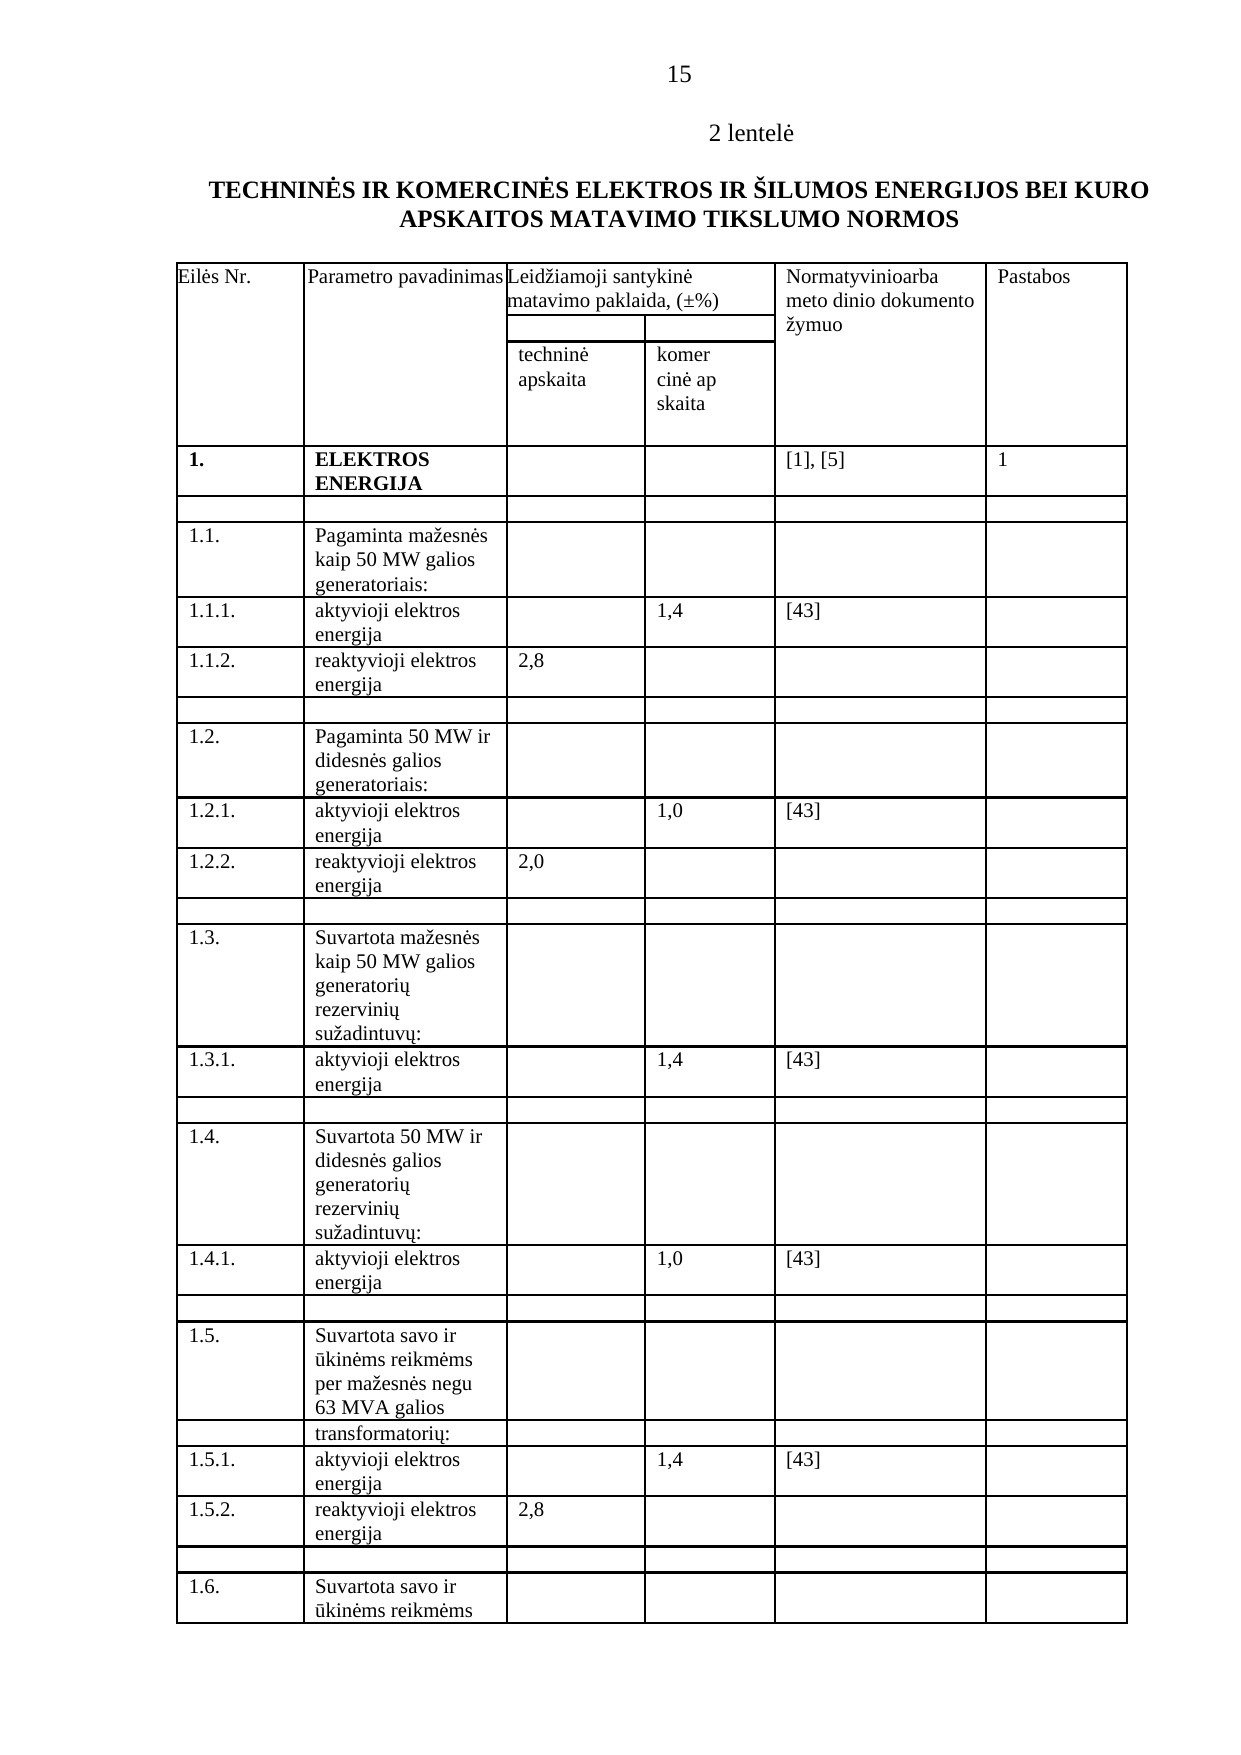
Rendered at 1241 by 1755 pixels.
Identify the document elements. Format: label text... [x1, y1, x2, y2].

table_cell [508, 724, 644, 796]
table_cell [43] [776, 1048, 985, 1096]
table_cell [1128, 796, 1181, 847]
table_cell [1128, 646, 1181, 696]
table_cell [776, 1548, 985, 1571]
table_cell [987, 1098, 1126, 1122]
table_cell [646, 648, 774, 696]
table_cell [1128, 847, 1181, 897]
table_cell [776, 1323, 985, 1419]
table_cell [1128, 495, 1181, 521]
table_cell [776, 1421, 985, 1445]
table_cell [1128, 340, 1181, 366]
table_cell [178, 1421, 303, 1445]
table_cell [305, 1548, 506, 1571]
table_cell [508, 925, 644, 1045]
table_cell [178, 698, 303, 722]
table_cell [987, 799, 1126, 847]
table_cell [987, 648, 1126, 696]
table_cell 1.2.2. [178, 849, 303, 897]
table_cell [646, 497, 774, 521]
table_cell [1128, 1419, 1181, 1445]
table_cell [1128, 1495, 1181, 1545]
table_cell [776, 1574, 985, 1622]
table_cell [987, 925, 1126, 1045]
table_cell 1.2. [178, 724, 303, 796]
table_cell 1.5. [178, 1323, 303, 1419]
table_cell 1.1. [178, 523, 303, 596]
table_cell [987, 1421, 1126, 1445]
table_cell 1.4. [178, 1124, 303, 1244]
table_cell [43] [776, 799, 985, 847]
table_cell [1128, 596, 1181, 646]
table_cell 1.1.1. [178, 598, 303, 646]
table_cell [1128, 1320, 1181, 1419]
table_cell [646, 899, 774, 923]
table_cell [1], [5] [776, 447, 985, 495]
table_cell transformatorių: [305, 1421, 506, 1445]
table_cell [987, 1548, 1126, 1571]
table_cell 1,4 [646, 598, 774, 646]
table_cell [987, 849, 1126, 897]
table_cell [1128, 923, 1181, 1045]
table_cell [305, 1098, 506, 1122]
table_cell [987, 1246, 1126, 1294]
table_cell [776, 1296, 985, 1320]
table_cell [178, 899, 303, 923]
table_cell [508, 447, 644, 495]
table_cell [776, 1124, 985, 1244]
table_cell [776, 899, 985, 923]
table_cell aktyvioji elektros energija [305, 1447, 506, 1495]
table_cell [987, 899, 1126, 923]
table_cell [178, 497, 303, 521]
table_cell [776, 925, 985, 1045]
table_cell [646, 1323, 774, 1419]
table_cell [508, 1048, 644, 1096]
table_cell [508, 1098, 644, 1122]
table_cell [987, 1048, 1126, 1096]
table_cell [508, 316, 644, 340]
table_cell aktyvioji elektros energija [305, 1048, 506, 1096]
table_cell Pagaminta mažesnės kaip 50 MW galios generatoriais: [305, 523, 506, 596]
table_cell [1128, 696, 1181, 722]
table_cell [1128, 1571, 1181, 1622]
table_cell [987, 1574, 1126, 1622]
table_cell [646, 447, 774, 495]
text TECHNINĖS IR KOMERCINĖS ELEKTROS IR ŠILUMOS ENERGIJOS BEI KURO APSKAITOS MATAVIMO TIKSLUMO NORMOS [177, 176, 1181, 233]
table_cell 1.2.1. [178, 799, 303, 847]
table_cell [776, 497, 985, 521]
table_cell [1128, 722, 1181, 796]
table_cell [305, 497, 506, 521]
table_cell 1.1.2. [178, 648, 303, 696]
table_header [1128, 262, 1181, 288]
table_cell [646, 849, 774, 897]
table_cell [987, 523, 1126, 596]
table_cell 2,0 [508, 849, 644, 897]
table_cell [987, 1497, 1126, 1545]
table_cell [1128, 366, 1181, 393]
table_cell Suvartota 50 MW ir didesnės galios generatorių rezervinių sužadintuvų: [305, 1124, 506, 1244]
table_cell [508, 1246, 644, 1294]
table_cell reaktyvioji elektros energija [305, 648, 506, 696]
table_cell [646, 1548, 774, 1571]
table_cell [508, 698, 644, 722]
table_cell [987, 1323, 1126, 1419]
text 2 lentelė [177, 118, 1181, 147]
table_cell [305, 698, 506, 722]
table_header Normatyvinioarba meto dinio dokumento žymuo [776, 264, 985, 445]
table_cell [646, 1497, 774, 1545]
table_cell aktyvioji elektros energija [305, 1246, 506, 1294]
table_cell [1128, 445, 1181, 495]
table_cell [1128, 897, 1181, 923]
table_cell [646, 1124, 774, 1244]
table_cell [776, 724, 985, 796]
table_cell [776, 849, 985, 897]
table_cell [646, 698, 774, 722]
table_cell [646, 523, 774, 596]
table_cell [305, 899, 506, 923]
table_cell [508, 1421, 644, 1445]
table_cell Suvartota savo ir ūkinėms reikmėms per mažesnės negu 63 MVA galios [305, 1323, 506, 1419]
table_cell [646, 1574, 774, 1622]
table_cell [987, 1124, 1126, 1244]
table_cell [776, 698, 985, 722]
table_cell [1128, 1294, 1181, 1320]
table_cell [43] [776, 1447, 985, 1495]
table_cell 1.6. [178, 1574, 303, 1622]
table_cell [776, 1098, 985, 1122]
table_header Eilės Nr. [178, 264, 303, 445]
table_cell 1.3. [178, 925, 303, 1045]
table_cell 1.5.2. [178, 1497, 303, 1545]
table_cell [646, 1421, 774, 1445]
table_cell [508, 497, 644, 521]
table_cell aktyvioji elektros energija [305, 799, 506, 847]
table_cell [508, 1124, 644, 1244]
table_cell [646, 724, 774, 796]
table_cell [646, 1098, 774, 1122]
table_cell 1,0 [646, 799, 774, 847]
table_cell [987, 598, 1126, 646]
table_cell [508, 799, 644, 847]
table_cell aktyvioji elektros energija [305, 598, 506, 646]
table_cell [508, 523, 644, 596]
table_cell [776, 523, 985, 596]
table_cell 2,8 [508, 648, 644, 696]
table_cell [178, 1098, 303, 1122]
table_cell [1128, 419, 1181, 445]
table_cell [987, 1447, 1126, 1495]
table_cell [646, 925, 774, 1045]
table_header Parametro pavadinimas [305, 264, 506, 445]
table_cell 1.5.1. [178, 1447, 303, 1495]
table_cell reaktyvioji elektros energija [305, 849, 506, 897]
table_cell [776, 1497, 985, 1545]
table_cell komer cinė ap skaita [646, 343, 774, 445]
table_cell [1128, 521, 1181, 596]
table_header Leidžiamoji santykinė matavimo paklaida, (±%) [508, 264, 774, 314]
table_cell 1 [987, 447, 1126, 495]
table_cell [508, 1447, 644, 1495]
table_cell 1,4 [646, 1048, 774, 1096]
table_cell [987, 497, 1126, 521]
table_cell [508, 1296, 644, 1320]
table_cell Pagaminta 50 MW ir didesnės galios generatoriais: [305, 724, 506, 796]
table_cell [987, 698, 1126, 722]
table_cell [1128, 288, 1181, 314]
table_cell [508, 1574, 644, 1622]
table_cell [987, 1296, 1126, 1320]
table_cell [43] [776, 1246, 985, 1294]
table_cell 1,0 [646, 1246, 774, 1294]
table_cell [43] [776, 598, 985, 646]
table_cell [776, 648, 985, 696]
table_cell [508, 1323, 644, 1419]
table_cell [1128, 1045, 1181, 1096]
table_cell [1128, 1244, 1181, 1294]
table_cell Suvartota savo ir ūkinėms reikmėms [305, 1574, 506, 1622]
table_cell [646, 1296, 774, 1320]
table_cell [178, 1296, 303, 1320]
table_cell [646, 316, 774, 340]
table_cell 1.4.1. [178, 1246, 303, 1294]
table_cell [1128, 393, 1181, 419]
table_cell techninė apskaita [508, 343, 644, 445]
table_cell 1. [178, 447, 303, 495]
table_cell reaktyvioji elektros energija [305, 1497, 506, 1545]
table_cell [1128, 1096, 1181, 1122]
table_cell 1.3.1. [178, 1048, 303, 1096]
table_cell [305, 1296, 506, 1320]
table_cell [178, 1548, 303, 1571]
table_cell Suvartota mažesnės kaip 50 MW galios generatorių rezervinių sužadintuvų: [305, 925, 506, 1045]
table_cell [987, 724, 1126, 796]
table_cell 1,4 [646, 1447, 774, 1495]
table_cell [508, 899, 644, 923]
table_cell [1128, 314, 1181, 340]
table_header Pastabos [987, 264, 1126, 445]
table_cell [1128, 1122, 1181, 1244]
table_cell ELEKTROS ENERGIJA [305, 447, 506, 495]
table_cell [1128, 1545, 1181, 1571]
table_cell [1128, 1445, 1181, 1495]
table_cell [508, 598, 644, 646]
table_cell 2,8 [508, 1497, 644, 1545]
table_cell [508, 1548, 644, 1571]
